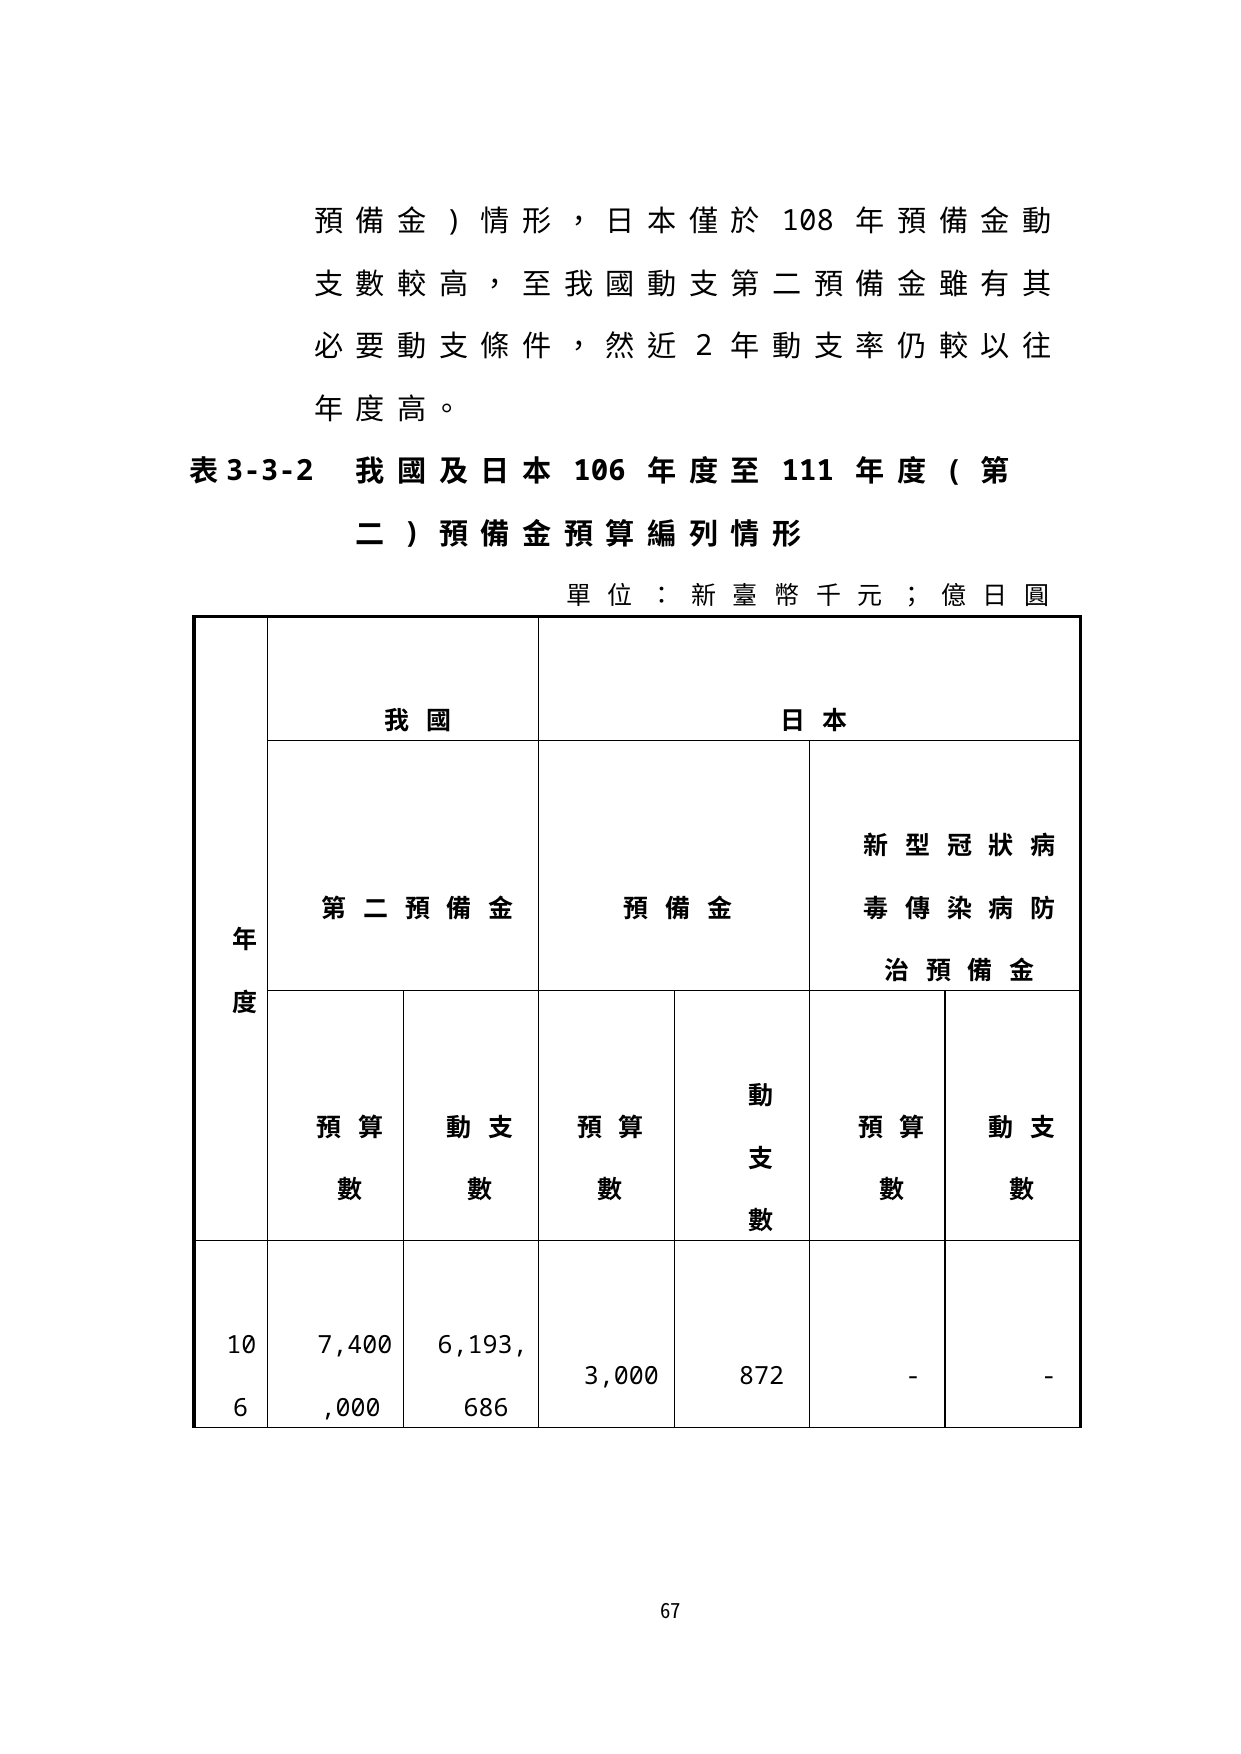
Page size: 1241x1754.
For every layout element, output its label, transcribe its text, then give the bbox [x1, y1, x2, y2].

text 表3-3-2 我國及日本106年度至111年度(第二)預備金預算編列情形 [183, 427, 1058, 552]
table_cell 預算數 [810, 991, 944, 1240]
table_cell 3,000 [539, 1241, 674, 1427]
table_cell - [810, 1241, 944, 1427]
table_header 年度 [196, 618, 267, 1240]
table_header 日本 [539, 618, 1079, 740]
table_cell 872 [675, 1241, 809, 1427]
table_cell 動支數 [404, 991, 538, 1240]
table_cell - [946, 1241, 1079, 1427]
table_cell 動支數 [946, 991, 1079, 1240]
text 單位：新臺幣千元；億日圓 [183, 552, 1058, 615]
table_cell 新型冠狀病毒傳染病防治預備金 [810, 741, 1079, 990]
table_cell 6,193,686 [404, 1241, 538, 1427]
table_cell 動支數 [675, 991, 809, 1240]
table_cell 預算數 [268, 991, 403, 1240]
text 預備金)情形，日本僅於108年預備金動支數較高，至我國動支第二預備金雖有其必要動支條件，然近2年動支率仍較以往年度高。 [271, 177, 1058, 427]
table_cell 106 [196, 1241, 267, 1427]
table_cell 7,400,000 [268, 1241, 403, 1427]
table_cell 預算數 [539, 991, 674, 1240]
table_cell 預備金 [539, 741, 809, 990]
table_cell 第二預備金 [268, 741, 538, 990]
table_header 我國 [268, 618, 538, 740]
